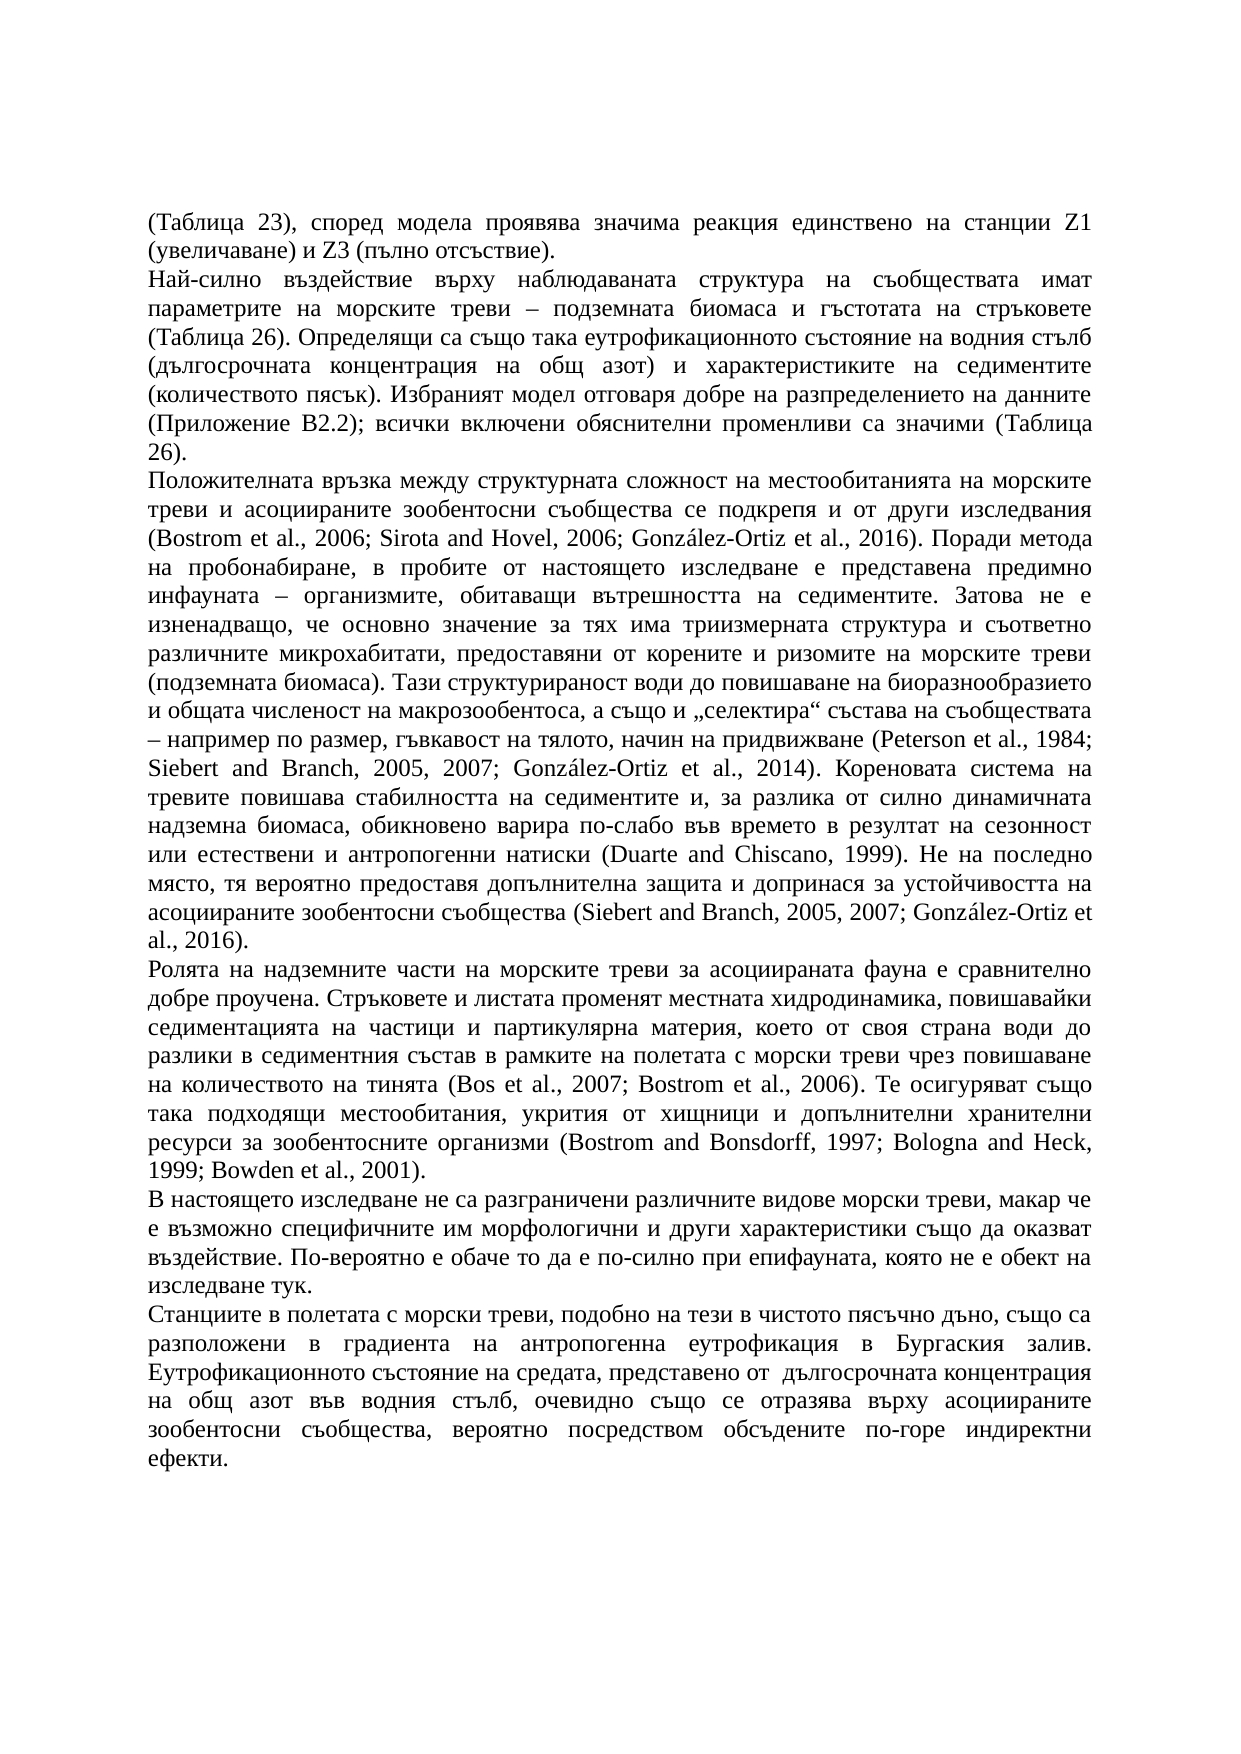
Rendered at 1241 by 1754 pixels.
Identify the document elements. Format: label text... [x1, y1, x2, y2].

text (Таблица 23), според модела проявява значима реакция единствено на станции Z1 (увеличаване) и Z3 (пълно отсъствие). [148, 207, 1093, 264]
text Положителната връзка между структурната сложност на местообитанията на морските треви и асоциираните зообентосни съобщества се подкрепя и от други изследвания (Bostrom et al., 2006; Sirota and Hovel, 2006; González-Ortiz et al., 2016). Поради метода на пробонабиране, в пробите от настоящето изследване е представена предимно инфауната – организмите, обитаващи вътрешността на седиментите. Затова не е изненадващо, че основно значение за тях има триизмерната структура и съответно различните микрохабитати, предоставяни от корените и ризомите на морските треви (подземната биомаса). Тази структурираност води до повишаване на биоразнообразието и общата численост на макрозообентоса, а също и „селектира“ състава на съобществата – например по размер, гъвкавост на тялото, начин на придвижване (Peterson et al., 1984; Siebert and Branch, 2005, 2007; González-Ortiz et al., 2014). Кореновата система на тревите повишава стабилността на седиментите и, за разлика от силно динамичната надземна биомаса, обикновено варира по-слабо във времето в резултат на сезонност или естествени и антропогенни натиски (Duarte and Chiscano, 1999). Не на последно място, тя вероятно предоставя допълнителна защита и допринася за устойчивостта на асоциираните зообентосни съобщества (Siebert and Branch, 2005, 2007; González-Ortiz et al., 2016). [148, 465, 1093, 954]
text Най-силно въздействие върху наблюдаваната структура на съобществата имат параметрите на морските треви – подземната биомаса и гъстотата на стръковете (Таблица 26). Определящи са също така еутрофикационното състояние на водния стълб (дългосрочната концентрация на общ азот) и характеристиките на седиментите (количеството пясък). Избраният модел отговаря добре на разпределението на данните (Приложение В2.2); всички включени обяснителни променливи са значими (Таблица 26). [148, 264, 1093, 465]
text Станциите в полетата с морски треви, подобно на тези в чистото пясъчно дъно, също са разположени в градиента на антропогенна еутрофикация в Бургаския залив. Еутрофикационното състояние на средата, представено от дългосрочната концентрация на общ азот във водния стълб, очевидно също се отразява върху асоциираните зообентосни съобщества, вероятно посредством обсъдените по-горе индиректни ефекти. [148, 1299, 1093, 1472]
text В настоящето изследване не са разграничени различните видове морски треви, макар че е възможно специфичните им морфологични и други характеристики също да оказват въздействие. По-вероятно е обаче то да е по-силно при епифауната, която не е обект на изследване тук. [148, 1184, 1093, 1299]
text Ролята на надземните части на морските треви за асоциираната фауна е сравнително добре проучена. Стръковете и листата променят местната хидродинамика, повишавайки седиментацията на частици и партикулярна материя, което от своя страна води до разлики в седиментния състав в рамките на полетата с морски треви чрез повишаване на количеството на тинята (Bos et al., 2007; Bostrom et al., 2006). Те осигуряват също така подходящи местообитания, укрития от хищници и допълнителни хранителни ресурси за зообентосните организми (Bostrom and Bonsdorff, 1997; Bologna and Heck, 1999; Bowden et al., 2001). [148, 954, 1093, 1184]
